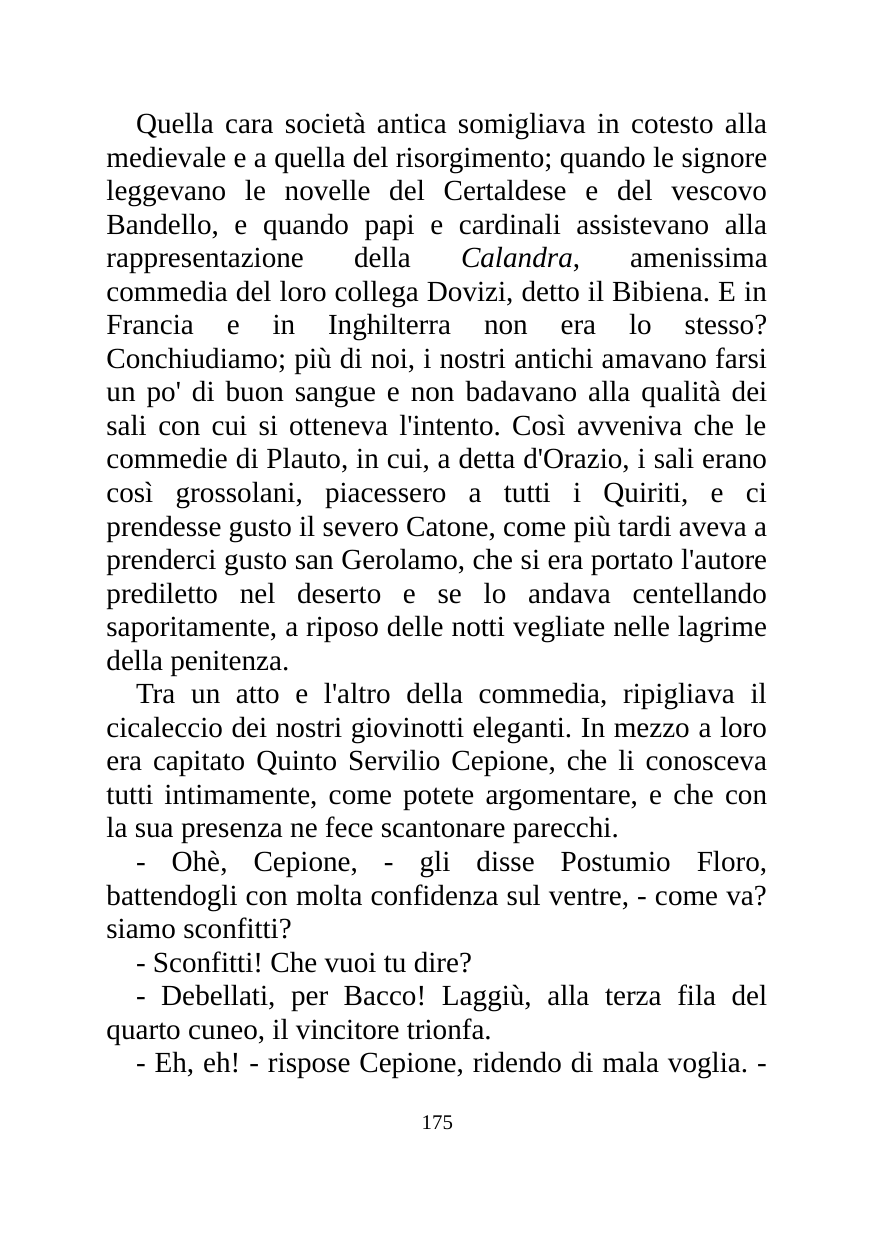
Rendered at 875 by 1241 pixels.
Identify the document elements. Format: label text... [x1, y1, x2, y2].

text Quella cara società antica somigliava in cotesto alla medievale e a quella del risorgimento; quando le signore leggevano le novelle del Certaldese e del vescovo Bandello, e quando papi e cardinali assistevano alla rappresentazione della Calandra, amenissima commedia del loro collega Dovizi, detto il Bibiena. E in Francia e in Inghilterra non era lo stesso? Conchiudiamo; più di noi, i nostri antichi amavano farsi un po' di buon sangue e non badavano alla qualità dei sali con cui si otteneva l'intento. Così avveniva che le commedie di Plauto, in cui, a detta d'Orazio, i sali erano così grossolani, piacessero a tutti i Quiriti, e ci prendesse gusto il severo Catone, come più tardi aveva a prenderci gusto san Gerolamo, che si era portato l'autore prediletto nel deserto e se lo andava centellando saporitamente, a riposo delle notti vegliate nelle lagrime della penitenza. [106, 106, 768, 676]
text - Ohè, Cepione, - gli disse Postumio Floro, battendogli con molta confidenza sul ventre, - come va? siamo sconfitti? [106, 844, 768, 945]
text - Eh, eh! - rispose Cepione, ridendo di mala voglia. [106, 1045, 768, 1079]
text - Sconfitti! Che vuoi tu dire? [106, 945, 768, 978]
text Tra un atto e l'altro della commedia, ripigliava il cicaleccio dei nostri giovinotti eleganti. In mezzo a loro era capitato Quinto Servilio Cepione, che li conosceva tutti intimamente, come potete argomentare, e che con la sua presenza ne fece scantonare parecchi. [106, 676, 768, 844]
text - Debellati, per Bacco! Laggiù, alla terza fila del quarto cuneo, il vincitore trionfa. [106, 978, 768, 1045]
